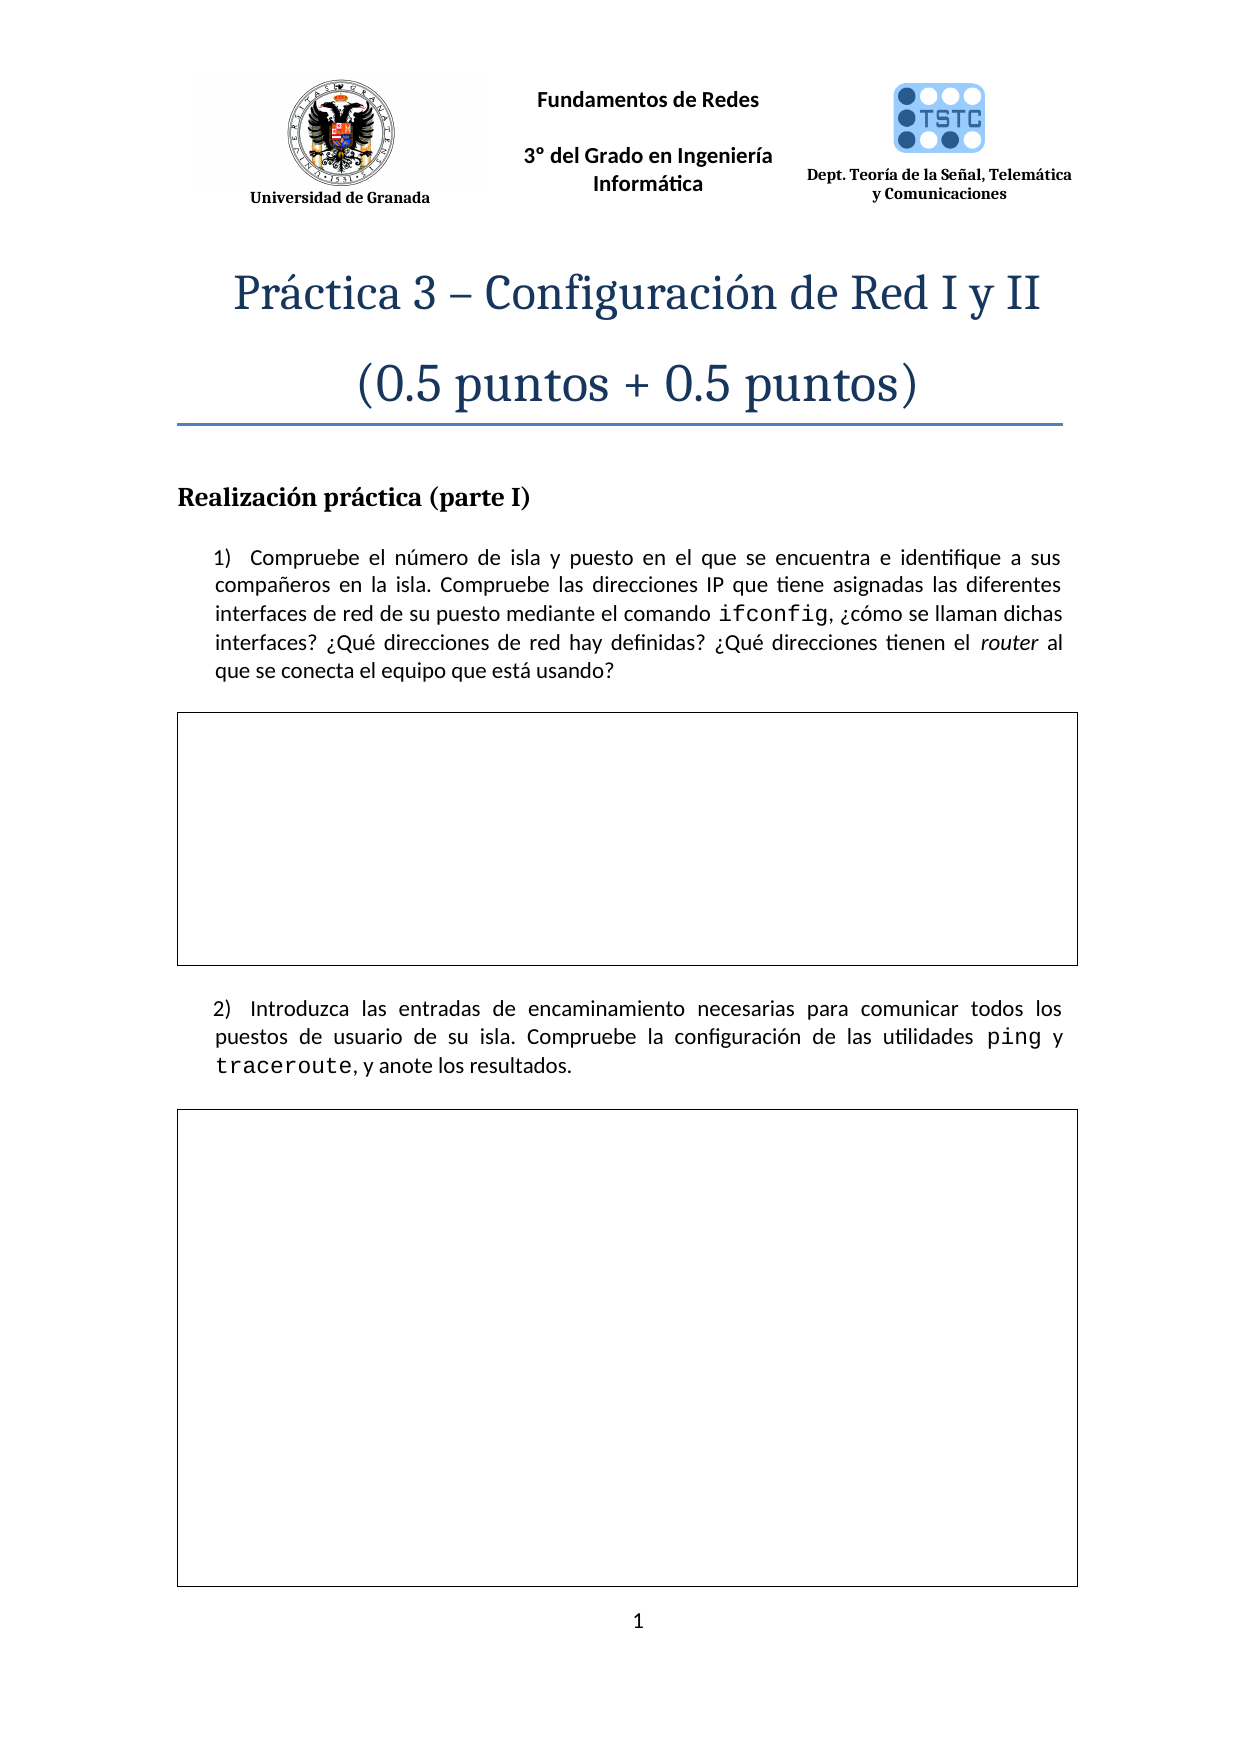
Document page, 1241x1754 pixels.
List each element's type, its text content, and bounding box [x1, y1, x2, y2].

list Introduzca las entradas de encaminamiento necesarias para comunicar todos los puestos de usuario de su isla. Compruebe la configuración de las utilidades ping y traceroute, y anote los resultados. [177, 994, 1063, 1081]
table_header [178, 713, 1077, 965]
title (0.5 puntos + 0.5 puntos) [177, 353, 1063, 423]
list Compruebe el número de isla y puesto en el que se encuentra e identifique a sus compañeros en la isla. Compruebe las direcciones IP que tiene asignadas las diferentes interfaces de red de su puesto mediante el comando ifconfig, ¿cómo se llaman dichas interfaces? ¿Qué direcciones de red hay definidas? ¿Qué direcciones tienen el router al que se conecta el equipo que está usando? [177, 543, 1063, 684]
subtitle Realización práctica (parte I) [177, 482, 1063, 513]
title Práctica 3 – Configuración de Red I y II [177, 264, 1063, 322]
table_header [178, 1110, 1077, 1586]
